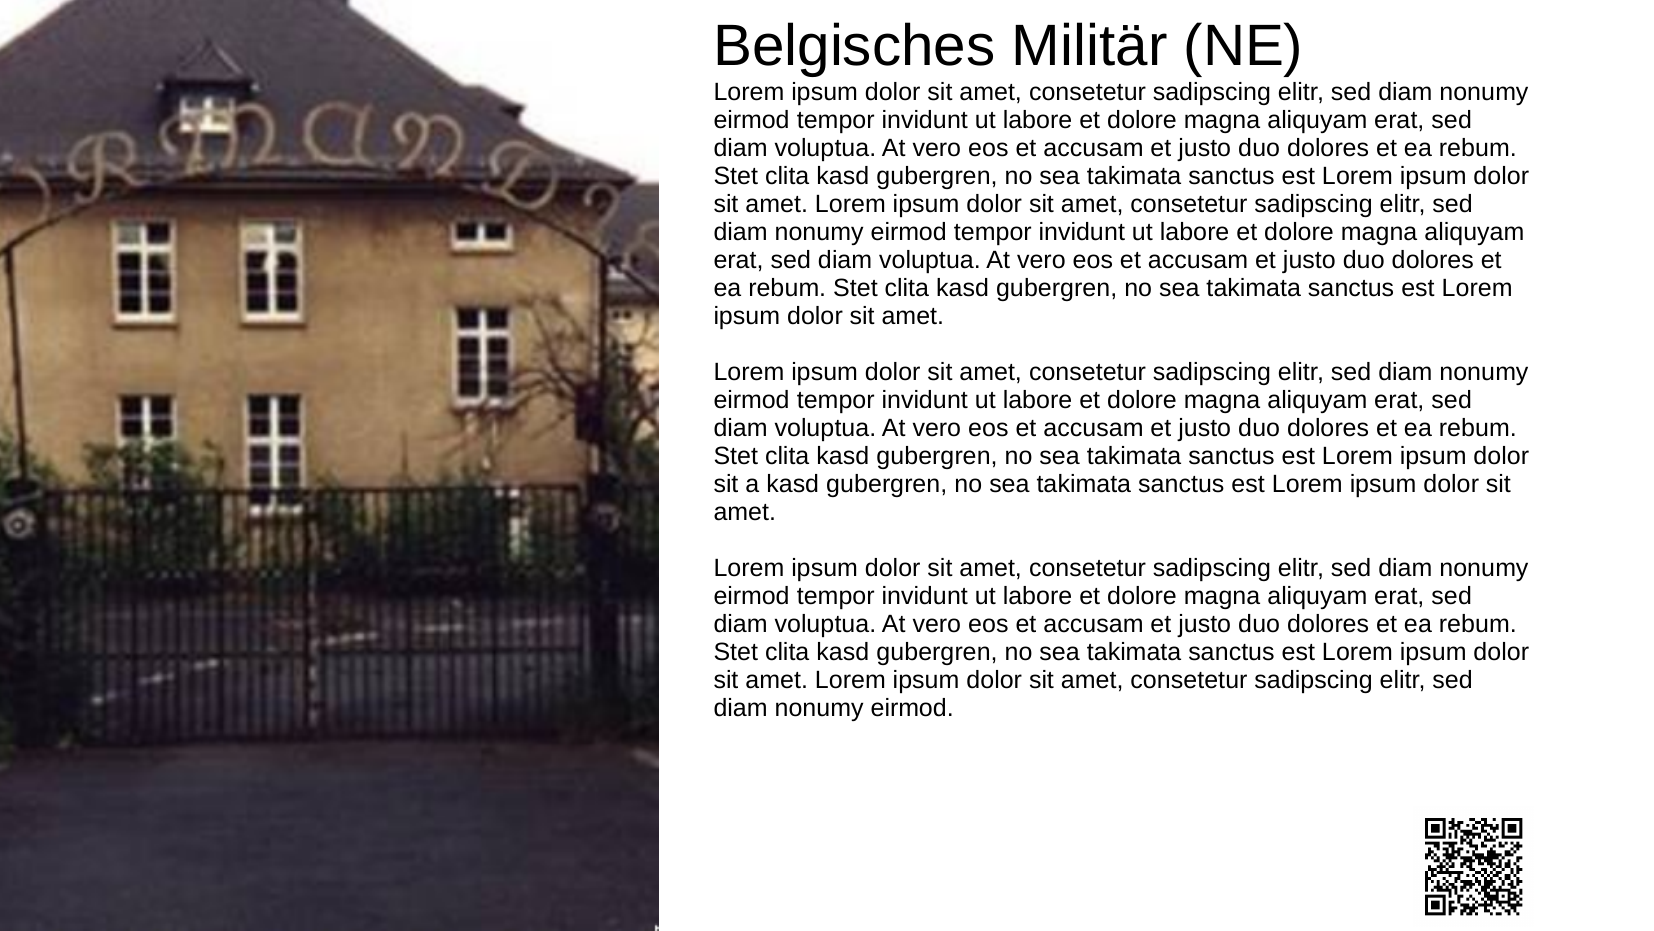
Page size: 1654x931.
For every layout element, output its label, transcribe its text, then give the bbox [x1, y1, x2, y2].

picture [0, 0, 659, 931]
picture [1413, 806, 1534, 927]
title Belgisches Militär (NE) Lorem ipsum dolor sit amet, consetetur sadipscing elitr, sed diam nonumy eirmod tempor invidunt ut labore et dolore magna aliquyam erat, sed diam voluptua. At vero eos et accusam et justo duo dolores et ea rebum. Stet clita kasd gubergren, no sea takimata sanctus est Lorem ipsum dolor sit amet. Lorem ipsum dolor sit amet, consetetur sadipscing elitr, sed diam nonumy eirmod tempor invidunt ut labore et dolore magna aliquyam erat, sed diam voluptua. At vero eos et accusam et justo duo dolores et ea rebum. Stet clita kasd gubergren, no sea takimata sanctus est Lorem ipsum dolor sit amet. Lorem ipsum dolor sit amet, consetetur sadipscing elitr, sed diam nonumy eirmod tempor invidunt ut labore et dolore magna aliquyam erat, sed diam voluptua. At vero eos et accusam et justo duo dolores et ea rebum. Stet clita kasd gubergren, no sea takimata sanctus est Lorem ipsum dolor sit a kasd gubergren, no sea takimata sanctus est Lorem ipsum dolor sit amet. Lorem ipsum dolor sit amet, consetetur sadipscing elitr, sed diam nonumy eirmod tempor invidunt ut labore et dolore magna aliquyam erat, sed diam voluptua. At vero eos et accusam et justo duo dolores et ea rebum. Stet clita kasd gubergren, no sea takimata sanctus est Lorem ipsum dolor sit amet. Lorem ipsum dolor sit amet, consetetur sadipscing elitr, sed diam nonumy eirmod. [713, 0, 1535, 764]
